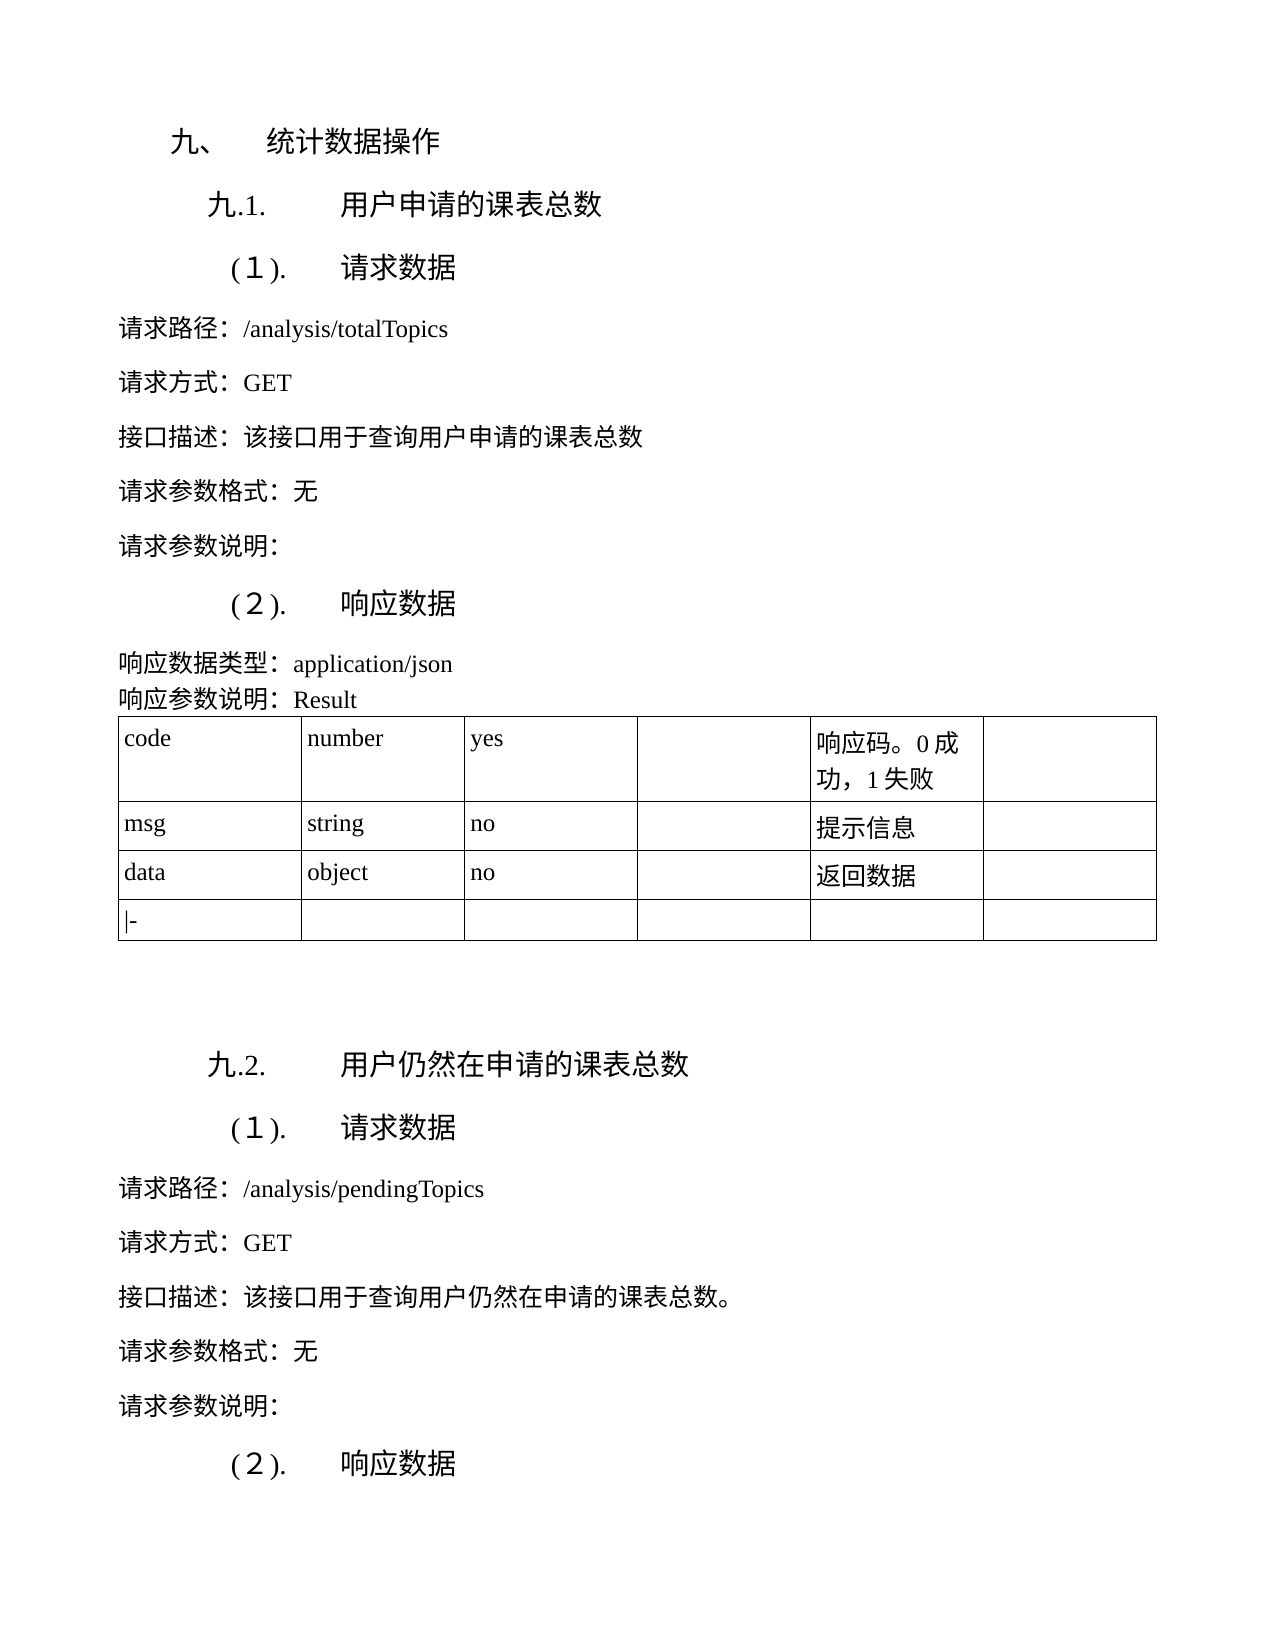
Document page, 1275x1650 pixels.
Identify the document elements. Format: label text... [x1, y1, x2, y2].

subtitle 响应数据 [231, 1440, 1157, 1483]
text 请求路径：/analysis/pendingTopics [118, 1168, 1157, 1205]
table_cell [984, 851, 1156, 899]
table_header [984, 717, 1156, 801]
table_cell [638, 851, 810, 899]
table_cell [465, 900, 637, 940]
subtitle 用户申请的课表总数 [193, 182, 1157, 224]
subtitle 请求数据 [231, 245, 1157, 287]
table_cell object [302, 851, 464, 899]
table_cell 提示信息 [811, 802, 983, 850]
text 请求参数格式：无 [118, 472, 1157, 508]
text 响应参数说明：Result [118, 680, 1157, 716]
table_cell [638, 802, 810, 850]
subtitle 用户仍然在申请的课表总数 [193, 1042, 1157, 1084]
text 请求参数格式：无 [118, 1332, 1157, 1368]
table_header 响应码。0成功，1失败 [811, 717, 983, 801]
table_cell 返回数据 [811, 851, 983, 899]
table_cell [638, 900, 810, 940]
subtitle 响应数据 [231, 580, 1157, 623]
table_cell [302, 900, 464, 940]
table_cell no [465, 851, 637, 899]
table_cell [811, 900, 983, 940]
subtitle 统计数据操作 [156, 118, 1157, 160]
text 请求路径：/analysis/totalTopics [118, 308, 1157, 345]
table_cell no [465, 802, 637, 850]
table_cell |- [119, 900, 301, 940]
text 请求参数说明： [118, 1386, 1157, 1422]
table_cell string [302, 802, 464, 850]
table_cell data [119, 851, 301, 899]
table_header yes [465, 717, 637, 801]
table_header code [119, 717, 301, 801]
text 请求参数说明： [118, 526, 1157, 562]
table_header [638, 717, 810, 801]
table_cell msg [119, 802, 301, 850]
subtitle 请求数据 [231, 1105, 1157, 1147]
text 请求方式：GET [118, 363, 1157, 399]
table_cell [984, 900, 1156, 940]
text 请求方式：GET [118, 1223, 1157, 1259]
table_cell [984, 802, 1156, 850]
text 接口描述：该接口用于查询用户申请的课表总数 [118, 417, 1157, 453]
table_header number [302, 717, 464, 801]
text 响应数据类型：application/json [118, 644, 1157, 680]
text 接口描述：该接口用于查询用户仍然在申请的课表总数。 [118, 1277, 1157, 1313]
